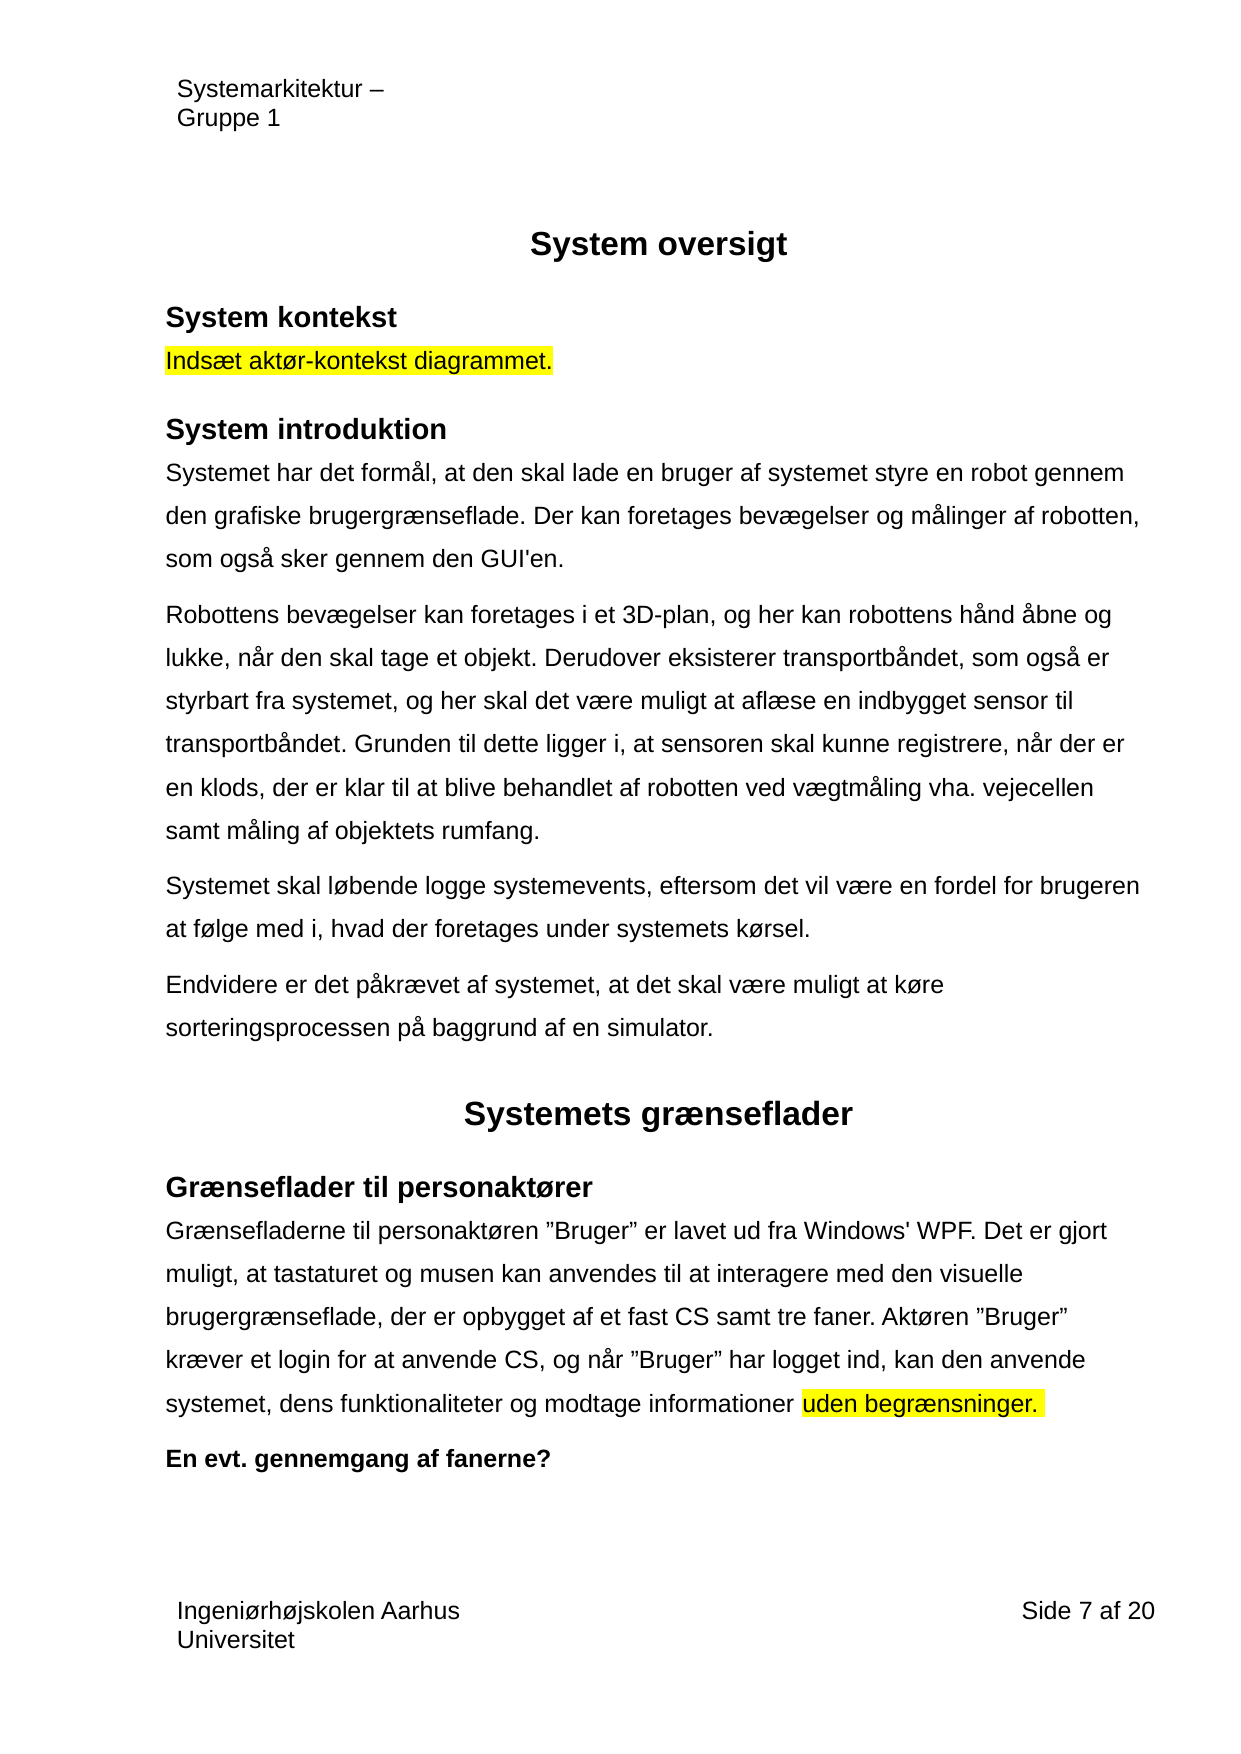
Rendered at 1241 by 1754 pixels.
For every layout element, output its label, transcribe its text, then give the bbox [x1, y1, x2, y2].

text En evt. gennemgang af fanerne? [165, 1444, 1152, 1473]
subtitle Grænseflader til personaktører [165, 1170, 1152, 1203]
text Grænsefladerne til personaktøren ”Bruger” er lavet ud fra Windows' WPF. Det er gjort muligt, at tastaturet og musen kan anvendes til at interagere med den visuelle brugergrænseflade, der er opbygget af et fast CS samt tre faner. Aktøren ”Bruger” kræver et login for at anvende CS, og når ”Bruger” har logget ind, kan den anvende systemet, dens funktionaliteter og modtage informationer uden begrænsninger. [165, 1216, 1152, 1417]
subtitle System kontekst [165, 300, 1152, 333]
text Endvidere er det påkrævet af systemet, at det skal være muligt at køre sorteringsprocessen på baggrund af en simulator. [165, 970, 1152, 1042]
subtitle System oversigt [165, 224, 1152, 262]
text Systemet har det formål, at den skal lade en bruger af systemet styre en robot gennem den grafiske brugergrænseflade. Der kan foretages bevægelser og målinger af robotten, som også sker gennem den GUI'en. [165, 458, 1152, 573]
text Systemet skal løbende logge systemevents, eftersom det vil være en fordel for brugeren at følge med i, hvad der foretages under systemets kørsel. [165, 871, 1152, 943]
text Indsæt aktør-kontekst diagrammet. [165, 346, 1152, 375]
subtitle Systemets grænseflader [165, 1094, 1152, 1132]
text Robottens bevægelser kan foretages i et 3D-plan, og her kan robottens hånd åbne og lukke, når den skal tage et objekt. Derudover eksisterer transportbåndet, som også er styrbart fra systemet, og her skal det være muligt at aflæse en indbygget sensor til transportbåndet. Grunden til dette ligger i, at sensoren skal kunne registrere, når der er en klods, der er klar til at blive behandlet af robotten ved vægtmåling vha. vejecellen samt måling af objektets rumfang. [165, 600, 1152, 844]
subtitle System introduktion [165, 412, 1152, 446]
